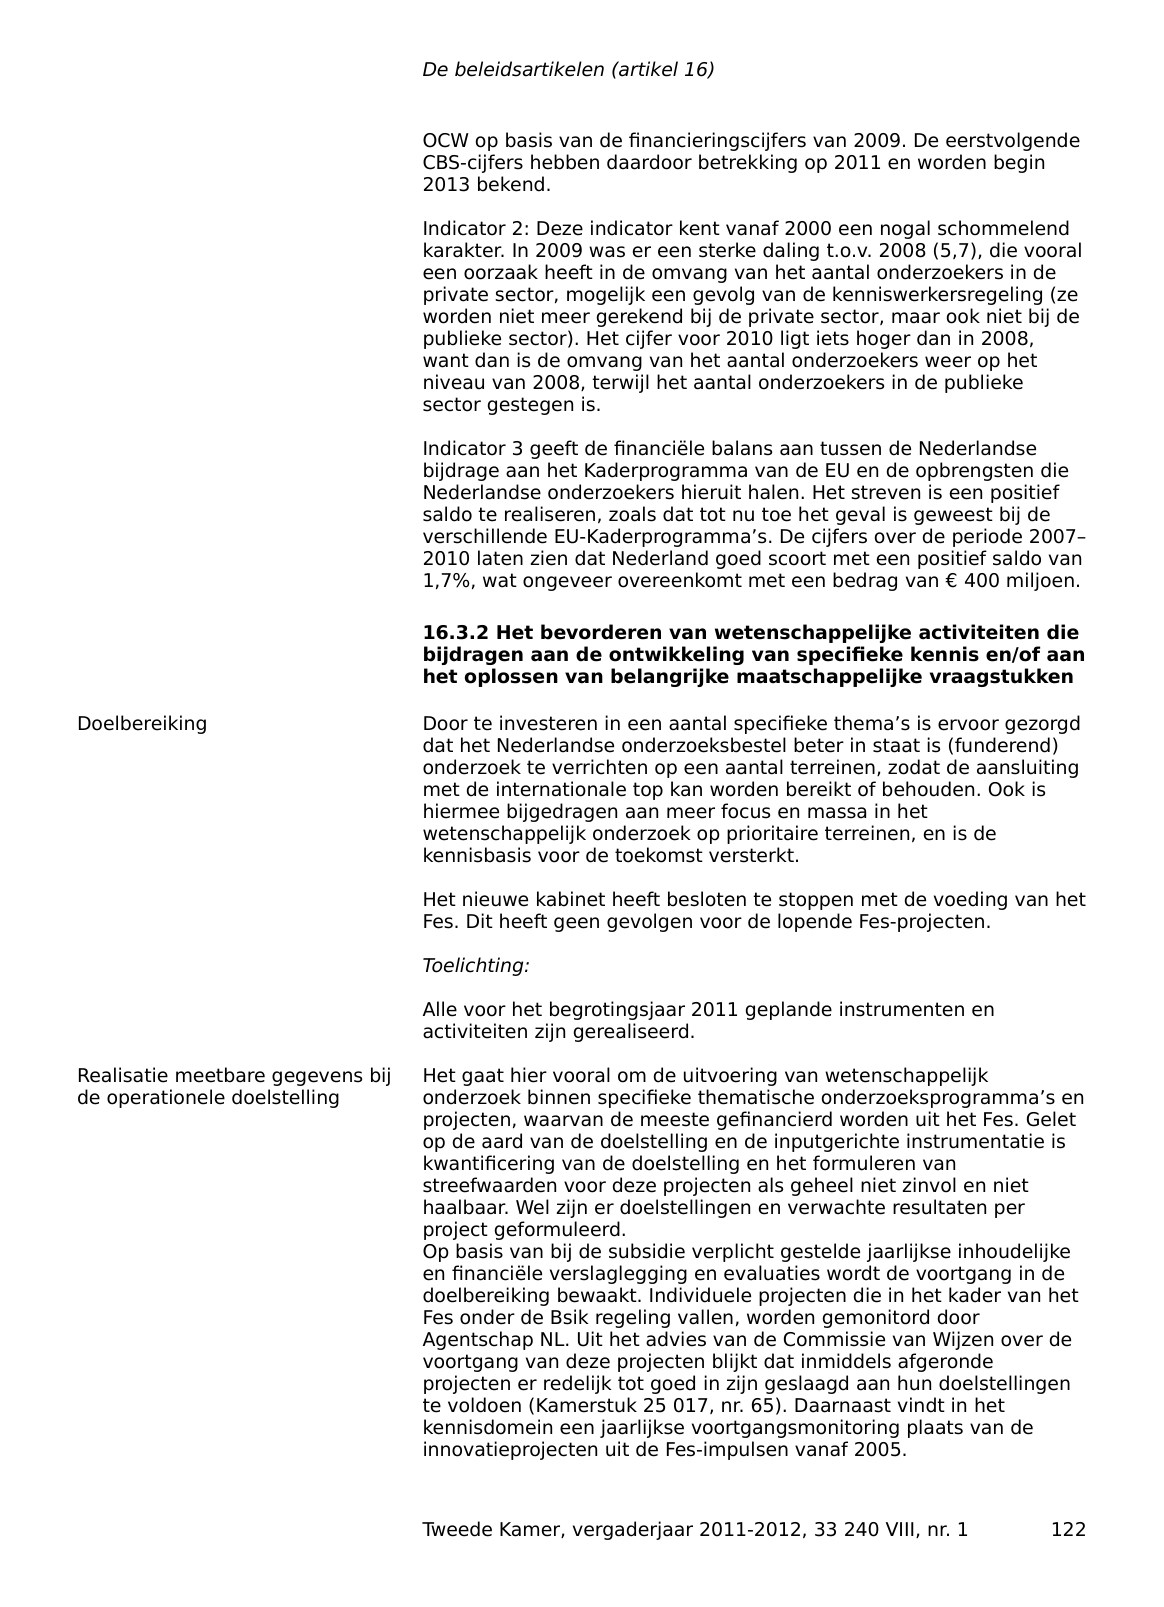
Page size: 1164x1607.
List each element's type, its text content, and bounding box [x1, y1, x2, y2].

text Alle voor het begrotingsjaar 2011 geplande instrumenten en activiteiten zijn gerealiseerd. [422, 999, 1087, 1043]
text Indicator 3 geeft de financiële balans aan tussen de Nederlandse bijdrage aan het Kaderprogramma van de EU en de opbrengsten die Nederlandse onderzoekers hieruit halen. Het streven is een positief saldo te realiseren, zoals dat tot nu toe het geval is geweest bij de verschillende EU-Kaderprogramma’s. De cijfers over de periode 2007–2010 laten zien dat Nederland goed scoort met een positief saldo van 1,7%, wat ongeveer overeenkomt met een bedrag van € 400 miljoen. [422, 438, 1087, 592]
subtitle Toelichting: [422, 955, 1087, 977]
text Door te investeren in een aantal specifieke thema’s is ervoor gezorgd dat het Nederlandse onderzoeksbestel beter in staat is (funderend) onderzoek te verrichten op een aantal terreinen, zodat de aansluiting met de internationale top kan worden bereikt of behouden. Ook is hiermee bijgedragen aan meer focus en massa in het wetenschappelijk onderzoek op prioritaire terreinen, en is de kennisbasis voor de toekomst versterkt. [422, 713, 1087, 867]
subtitle 16.3.2 Het bevorderen van wetenschappelijke activiteiten die bijdragen aan de ontwikkeling van specifieke kennis en/of aan het oplossen van belangrijke maatschappelijke vraagstukken [422, 622, 1087, 688]
text OCW op basis van de financieringscijfers van 2009. De eerstvolgende CBS-cijfers hebben daardoor betrekking op 2011 en worden begin 2013 bekend. [422, 130, 1087, 196]
text Het nieuwe kabinet heeft besloten te stoppen met de voeding van het Fes. Dit heeft geen gevolgen voor de lopende Fes-projecten. [422, 889, 1087, 933]
text Het gaat hier vooral om de uitvoering van wetenschappelijk onderzoek binnen specifieke thematische onderzoeksprogramma’s en projecten, waarvan de meeste gefinancierd worden uit het Fes. Gelet op de aard van de doelstelling en de inputgerichte instrumentatie is kwantificering van de doelstelling en het formuleren van streefwaarden voor deze projecten als geheel niet zinvol en niet haalbaar. Wel zijn er doelstellingen en verwachte resultaten per project geformuleerd. [422, 1065, 1087, 1241]
text Doelbereiking [77, 713, 399, 735]
text Realisatie meetbare gegevens bij de operationele doelstelling [77, 1065, 399, 1109]
text Op basis van bij de subsidie verplicht gestelde jaarlijkse inhoudelijke en financiële verslaglegging en evaluaties wordt de voortgang in de doelbereiking bewaakt. Individuele projecten die in het kader van het Fes onder de Bsik regeling vallen, worden gemonitord door Agentschap NL. Uit het advies van de Commissie van Wijzen over de voortgang van deze projecten blijkt dat inmiddels afgeronde projecten er redelijk tot goed in zijn geslaagd aan hun doelstellingen te voldoen (Kamerstuk 25 017, nr. 65). Daarnaast vindt in het kennisdomein een jaarlijkse voortgangsmonitoring plaats van de innovatieprojecten uit de Fes-impulsen vanaf 2005. [422, 1241, 1087, 1461]
text Indicator 2: Deze indicator kent vanaf 2000 een nogal schommelend karakter. In 2009 was er een sterke daling t.o.v. 2008 (5,7), die vooral een oorzaak heeft in de omvang van het aantal onderzoekers in de private sector, mogelijk een gevolg van de kenniswerkersregeling (ze worden niet meer gerekend bij de private sector, maar ook niet bij de publieke sector). Het cijfer voor 2010 ligt iets hoger dan in 2008, want dan is de omvang van het aantal onderzoekers weer op het niveau van 2008, terwijl het aantal onderzoekers in de publieke sector gestegen is. [422, 218, 1087, 416]
